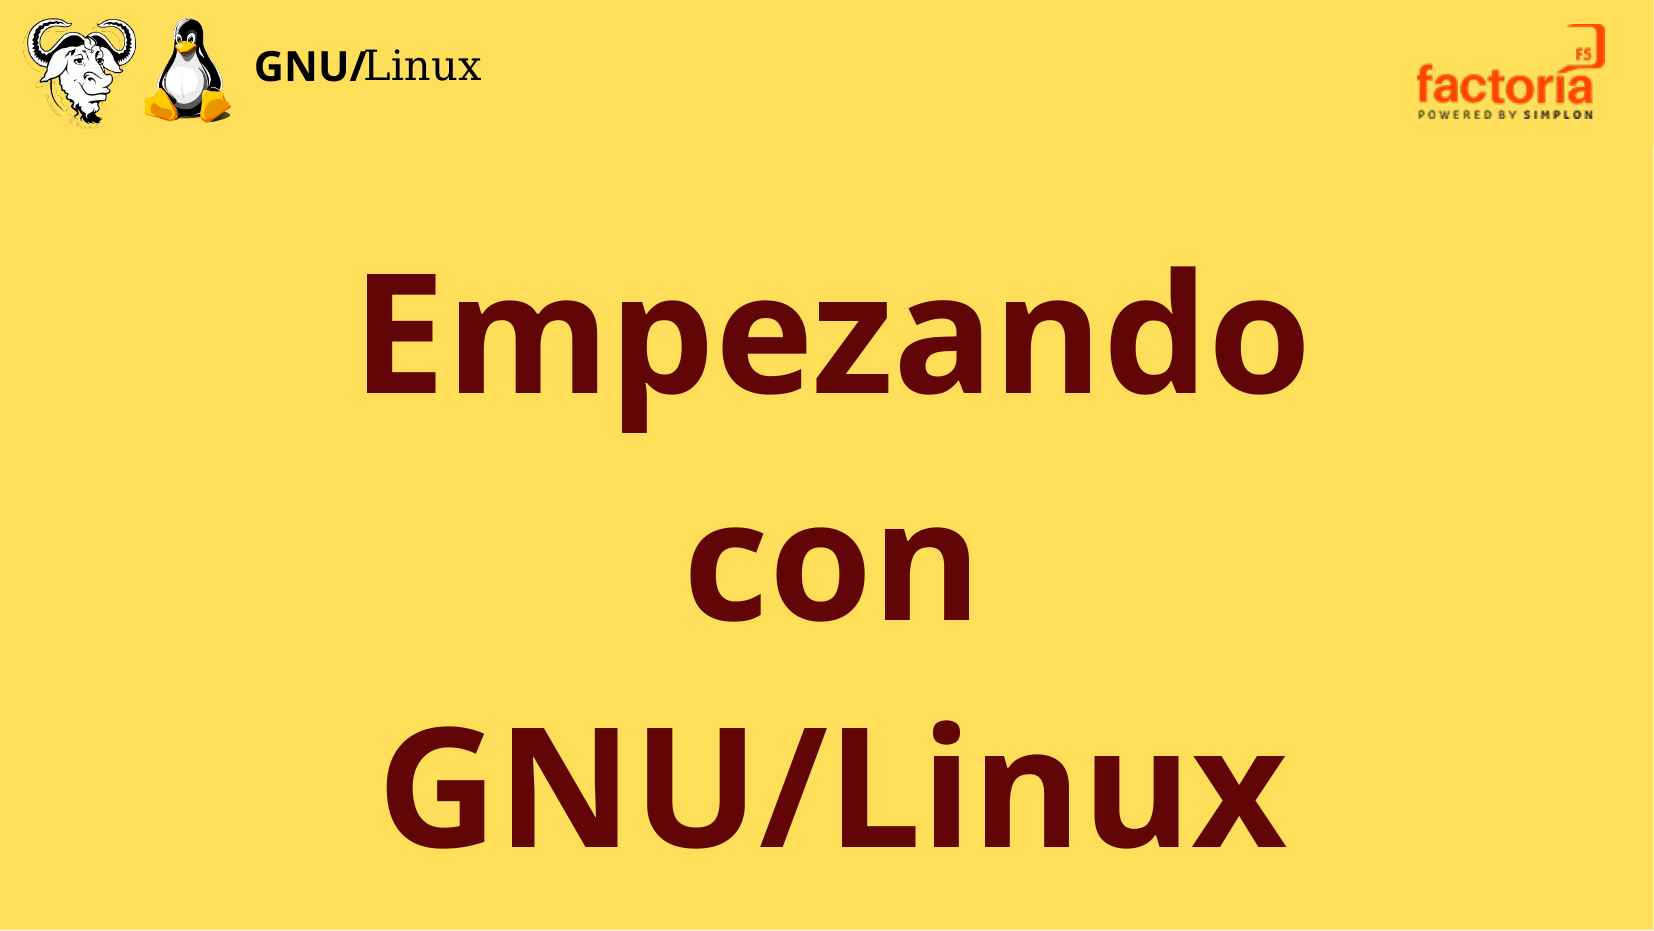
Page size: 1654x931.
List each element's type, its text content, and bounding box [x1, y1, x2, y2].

title Linux [369, 45, 487, 91]
text_box [0, 0, 1654, 148]
text_box Empezando con GNU/Linux [337, 207, 1316, 723]
picture [1417, 24, 1605, 119]
picture [27, 18, 240, 133]
title GNU/ [253, 35, 369, 95]
